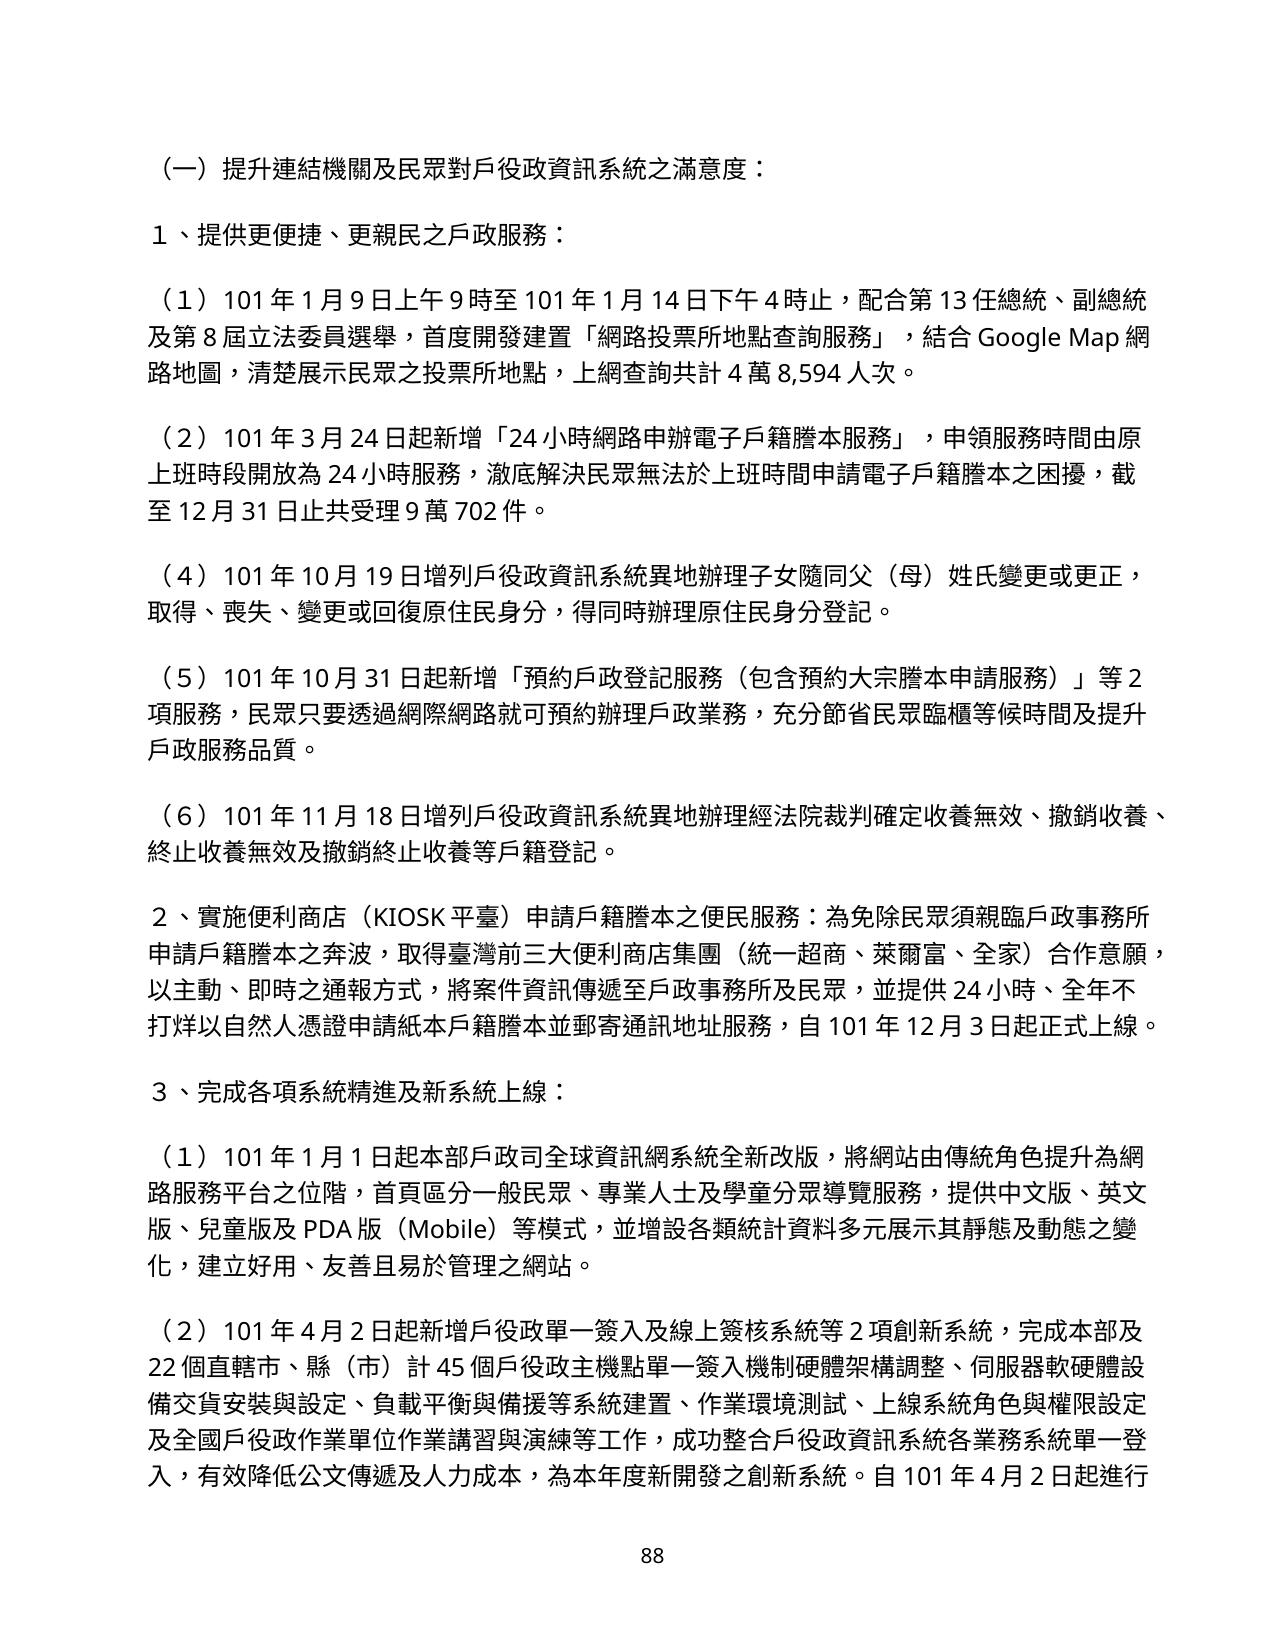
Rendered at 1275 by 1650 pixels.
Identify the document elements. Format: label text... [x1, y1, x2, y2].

text （４）101年10月19日增列戶役政資訊系統異地辦理子女隨同父（母）姓氏變更或更正，取得、喪失、變更或回復原住民身分，得同時辦理原住民身分登記。 [148, 557, 1157, 629]
text ３、完成各項系統精進及新系統上線： [148, 1072, 1157, 1108]
text １、提供更便捷、更親民之戶政服務： [148, 215, 1157, 252]
text （１）101年1月1日起本部戶政司全球資訊網系統全新改版，將網站由傳統角色提升為網路服務平台之位階，首頁區分一般民眾、專業人士及學童分眾導覽服務，提供中文版、英文版、兒童版及PDA版（Mobile）等模式，並增設各類統計資料多元展示其靜態及動態之變化，建立好用、友善且易於管理之網站。 [148, 1137, 1157, 1282]
text ２、實施便利商店（KIOSK平臺）申請戶籍謄本之便民服務：為免除民眾須親臨戶政事務所申請戶籍謄本之奔波，取得臺灣前三大便利商店集團（統一超商、萊爾富、全家）合作意願，以主動、即時之通報方式，將案件資訊傳遞至戶政事務所及民眾，並提供24小時、全年不打烊以自然人憑證申請紙本戶籍謄本並郵寄通訊地址服務，自101年12月3日起正式上線。 [148, 898, 1157, 1043]
text （５）101年10月31日起新增「預約戶政登記服務（包含預約大宗謄本申請服務）」等2項服務，民眾只要透過網際網路就可預約辦理戶政業務，充分節省民眾臨櫃等候時間及提升戶政服務品質。 [148, 658, 1157, 767]
text （２）101年3月24日起新增「24小時網路申辦電子戶籍謄本服務」，申領服務時間由原上班時段開放為24小時服務，澈底解決民眾無法於上班時間申請電子戶籍謄本之困擾，截至12月31日止共受理9萬702件。 [148, 419, 1157, 527]
text （１）101年1月9日上午9時至101年1月14日下午4時止，配合第13任總統、副總統及第8屆立法委員選舉，首度開發建置「網路投票所地點查詢服務」，結合Google Map網路地圖，清楚展示民眾之投票所地點，上網查詢共計4萬8,594人次。 [148, 281, 1157, 389]
text （一）提升連結機關及民眾對戶役政資訊系統之滿意度： [148, 150, 1157, 186]
text （２）101年4月2日起新增戶役政單一簽入及線上簽核系統等2項創新系統，完成本部及22個直轄市、縣（市）計45個戶役政主機點單一簽入機制硬體架構調整、伺服器軟硬體設備交貨安裝與設定、負載平衡與備援等系統建置、作業環境測試、上線系統角色與權限設定及全國戶役政作業單位作業講習與演練等工作，成功整合戶役政資訊系統各業務系統單一登入，有效降低公文傳遞及人力成本，為本年度新開發之創新系統。自101年4月2日起進行 [148, 1312, 1157, 1493]
text （６）101年11月18日增列戶役政資訊系統異地辦理經法院裁判確定收養無效、撤銷收養、終止收養無效及撤銷終止收養等戶籍登記。 [148, 796, 1157, 869]
